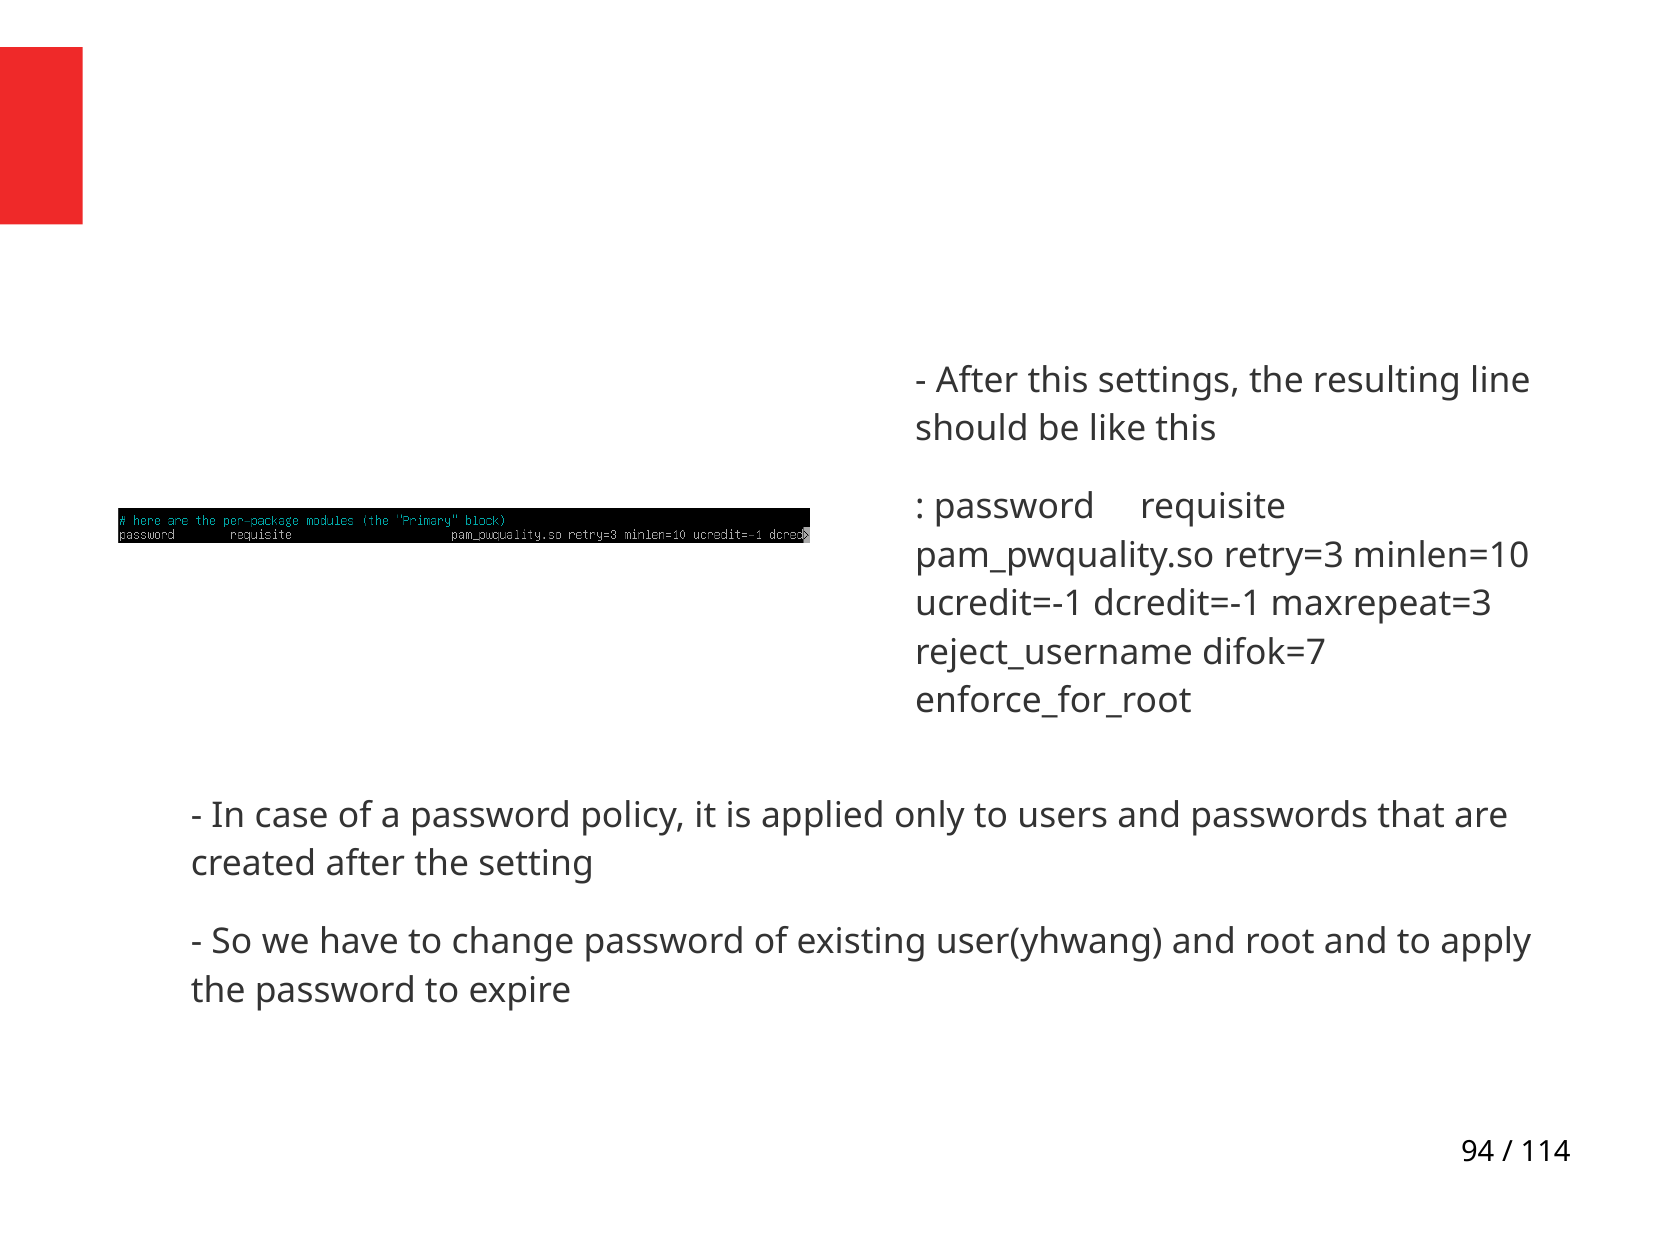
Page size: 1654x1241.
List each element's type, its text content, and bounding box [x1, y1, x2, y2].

picture [118, 508, 810, 544]
list - In case of a password policy, it is applied only to users and passwords that are created after the setting - So we have to change password of existing user(yhwang) and root and to apply the password to expire [120, 789, 1536, 1035]
list - After this settings, the resulting line should be like this : password requisite pam_pwquality.so retry=3 minlen=10 ucredit=-1 dcredit=-1 maxrepeat=3 reject_username difok=7 enforce_for_root [844, 354, 1536, 698]
